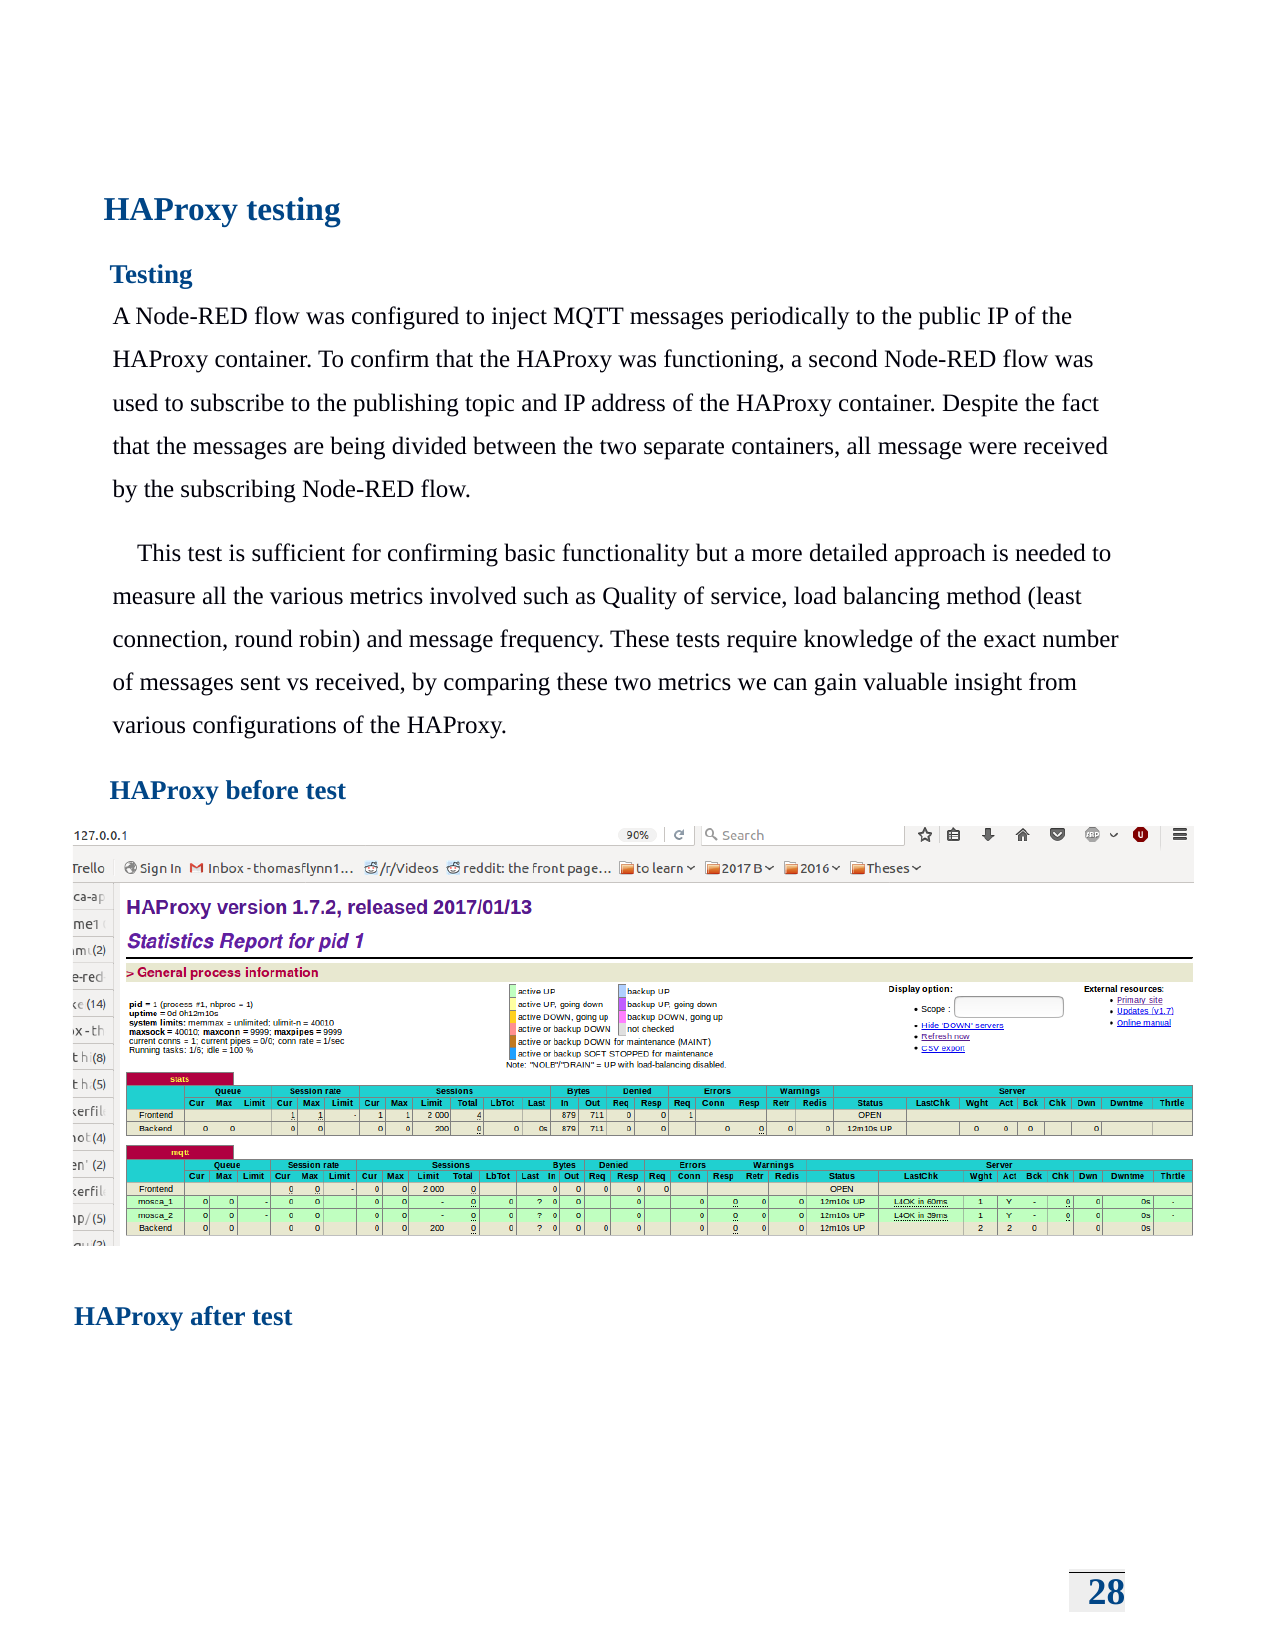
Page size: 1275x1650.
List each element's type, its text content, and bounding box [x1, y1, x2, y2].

subtitle HAProxy testing [103, 189, 1125, 227]
picture [72, 826, 1194, 1246]
text A Node-RED flow was configured to inject MQTT messages periodically to the public IP of the HAProxy container. To confirm that the HAProxy was functioning, a second Node-RED flow was used to subscribe to the publishing topic and IP address of the HAProxy container. Despite the fact that the messages are being divided between the two separate containers, all message were received by the subscribing Node-RED flow. [112, 301, 1125, 503]
subtitle HAProxy after test [74, 1300, 1125, 1332]
text This test is sufficient for confirming basic functionality but a more detailed approach is needed to measure all the various metrics involved such as Quality of service, load balancing method (least connection, round robin) and message frequency. These tests require knowledge of the exact number of messages sent vs received, by comparing these two metrics we can gain valuable insight from various configurations of the HAProxy. [112, 538, 1125, 739]
subtitle HAProxy before test [109, 774, 1125, 805]
subtitle Testing [109, 258, 1125, 289]
